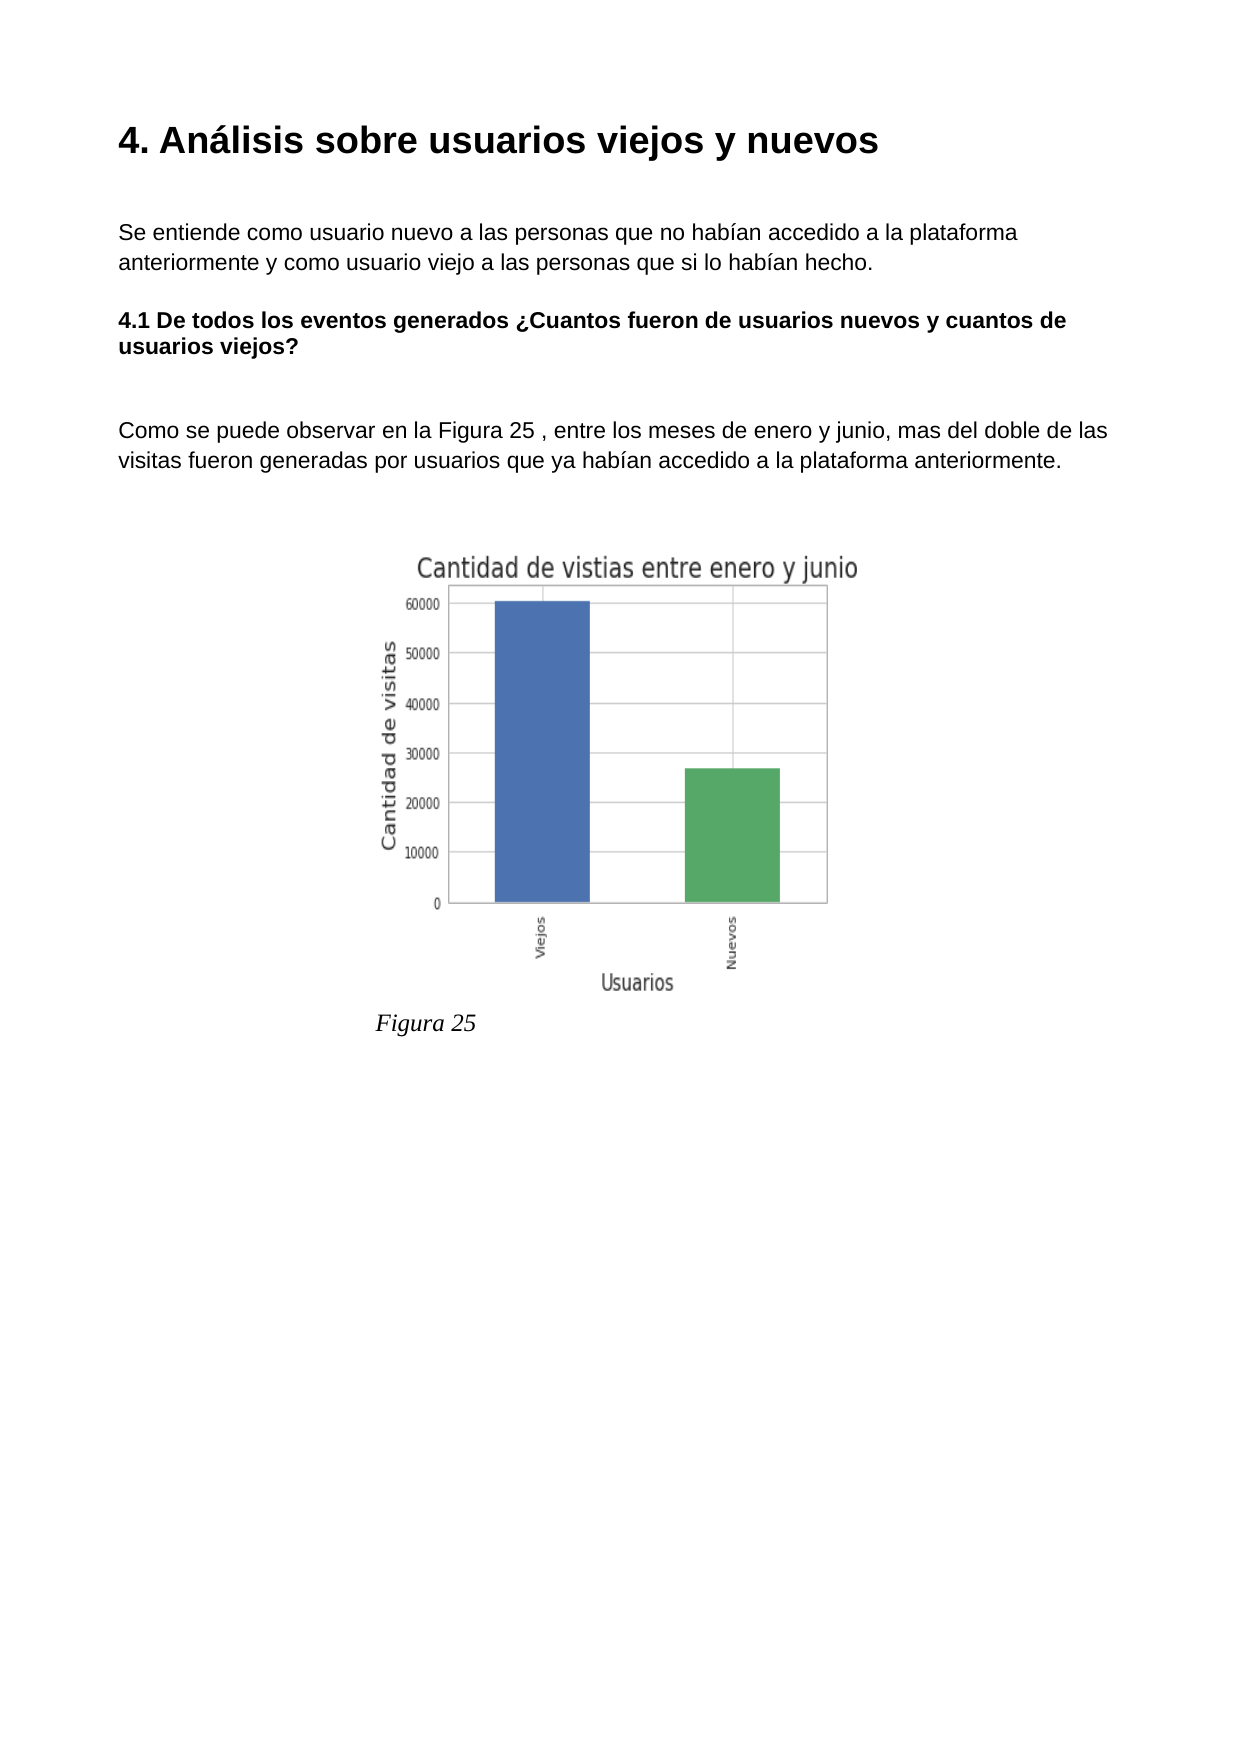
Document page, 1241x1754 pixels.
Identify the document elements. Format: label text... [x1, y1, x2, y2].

text Como se puede observar en la Figura 25 , entre los meses de enero y junio, mas del doble de las visitas fueron generadas por usuarios que ya habían accedido a la plataforma anteriormente. [118, 417, 1122, 473]
picture [375, 546, 865, 1004]
subtitle 4.1 De todos los eventos generados ¿Cuantos fueron de usuarios nuevos y cuantos de usuarios viejos? [118, 307, 1122, 359]
text Se entiende como usuario nuevo a las personas que no habían accedido a la plataforma anteriormente y como usuario viejo a las personas que si lo habían hecho. [118, 219, 1122, 276]
text Figura 25 [375, 1004, 865, 1037]
subtitle 4. Análisis sobre usuarios viejos y nuevos [118, 118, 1122, 162]
